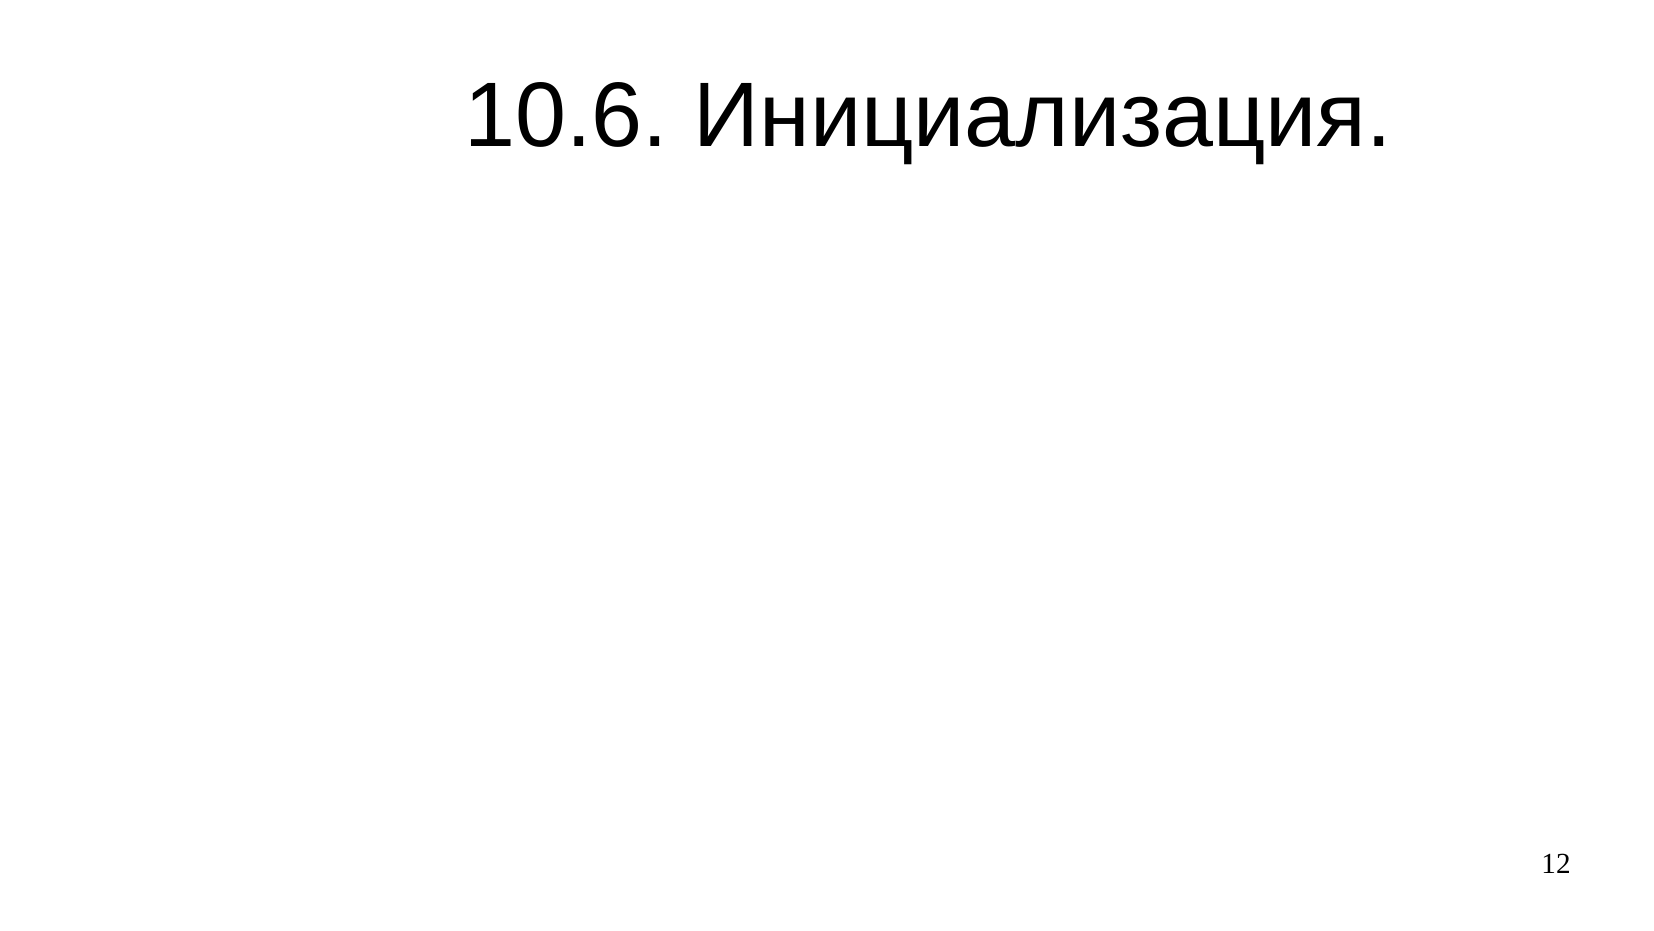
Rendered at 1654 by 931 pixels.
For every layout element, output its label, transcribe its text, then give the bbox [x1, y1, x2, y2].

title 10.6. Инициализация. [82, 37, 1571, 193]
